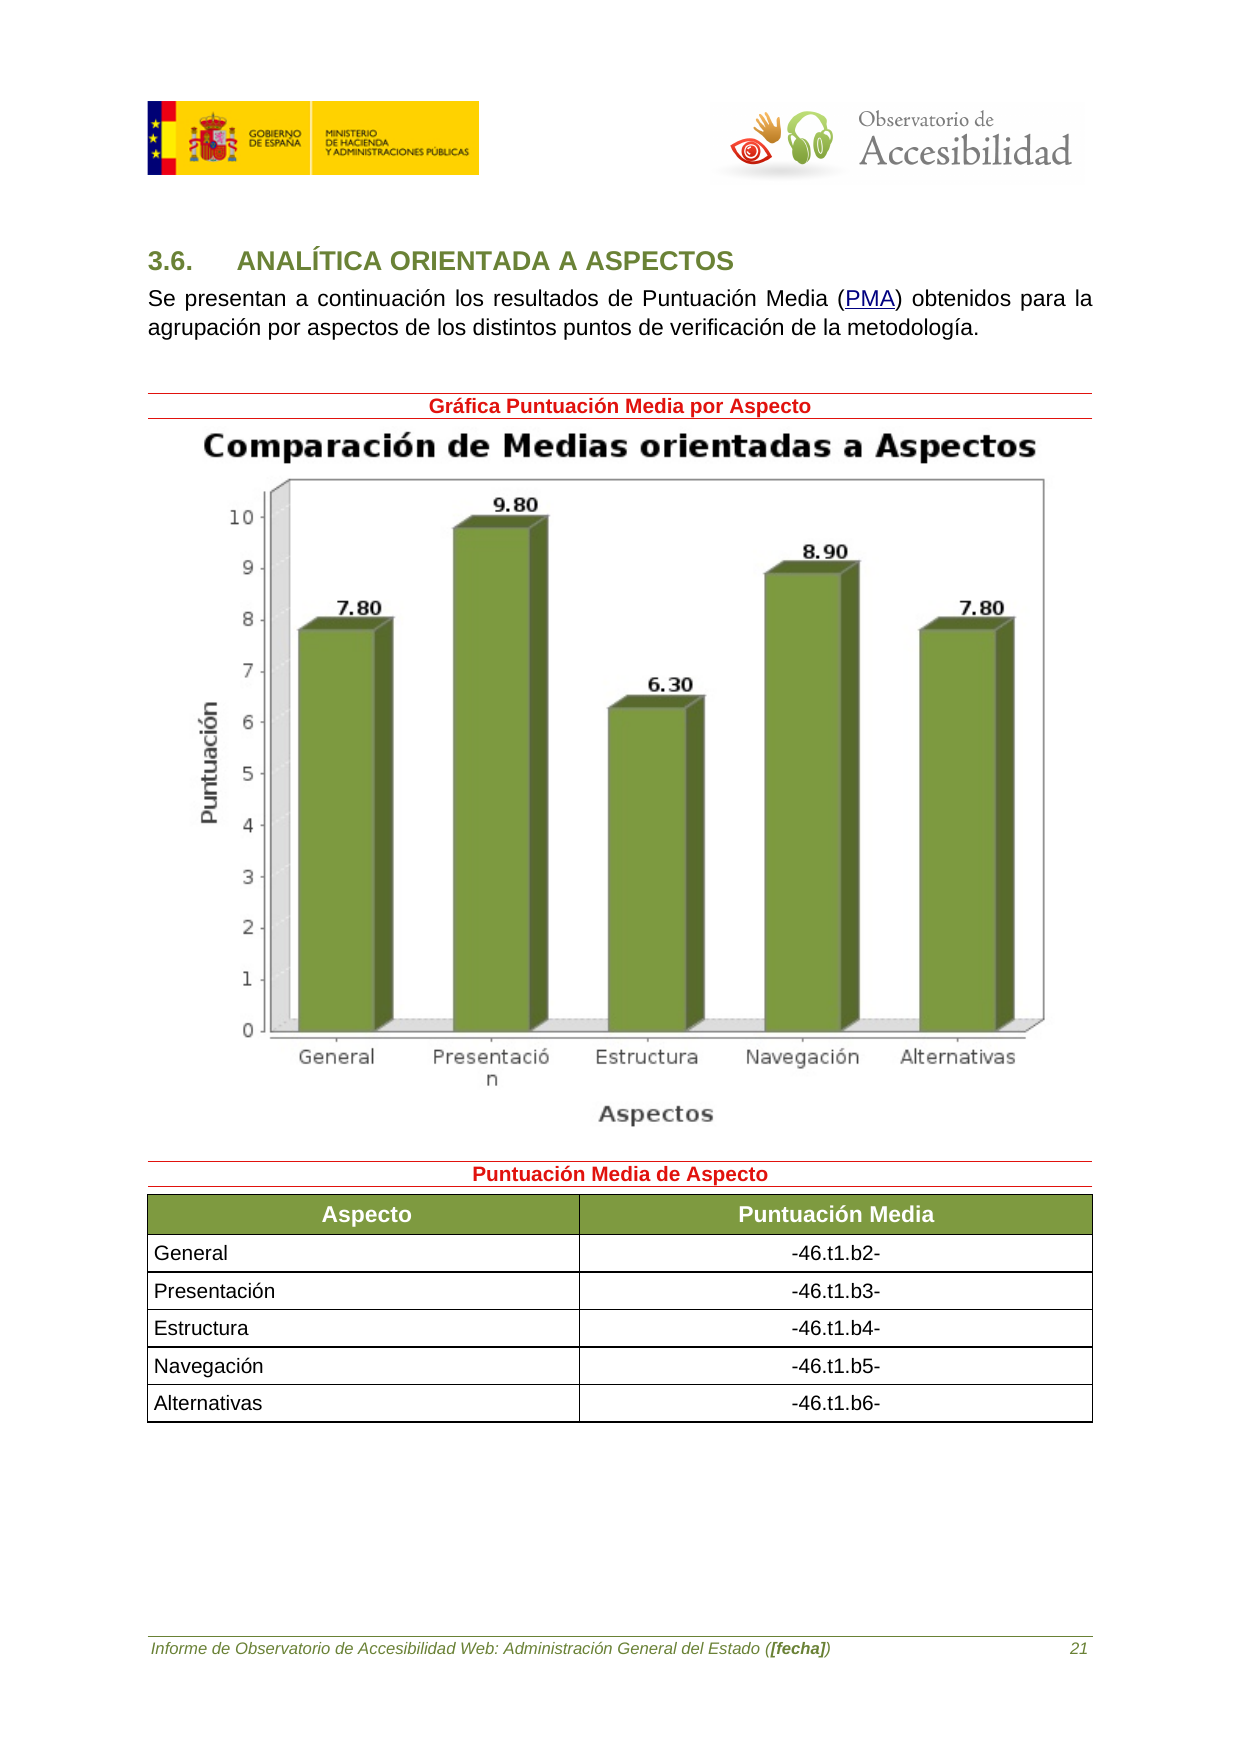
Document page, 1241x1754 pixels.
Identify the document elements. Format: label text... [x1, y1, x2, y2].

text Puntuación Media de Aspecto [148, 1162, 1092, 1186]
table_cell Estructura [148, 1310, 579, 1346]
text Se presentan a continuación los resultados de Puntuación Media (PMA) obtenidos para la agrupación por aspectos de los distintos puntos de verificación de la metodología. [148, 285, 1092, 341]
table_cell General [148, 1235, 579, 1271]
table_cell -46.t1.b6- [580, 1385, 1092, 1421]
text Gráfica Puntuación Media por Aspecto [148, 394, 1092, 418]
subtitle Analítica orientada a aspectos [148, 245, 1092, 276]
picture [710, 102, 1086, 185]
table_cell -46.t1.b3- [580, 1273, 1092, 1309]
table_cell -46.t1.b5- [580, 1348, 1092, 1384]
table_header Puntuación Media [580, 1195, 1092, 1234]
table_header Aspecto [148, 1195, 579, 1234]
table_cell Alternativas [148, 1385, 579, 1421]
table_cell -46.t1.b4- [580, 1310, 1092, 1346]
picture [178, 426, 1062, 1136]
table_cell Presentación [148, 1273, 579, 1309]
table_cell Navegación [148, 1348, 579, 1384]
picture [147, 101, 479, 175]
table_cell -46.t1.b2- [580, 1235, 1092, 1271]
